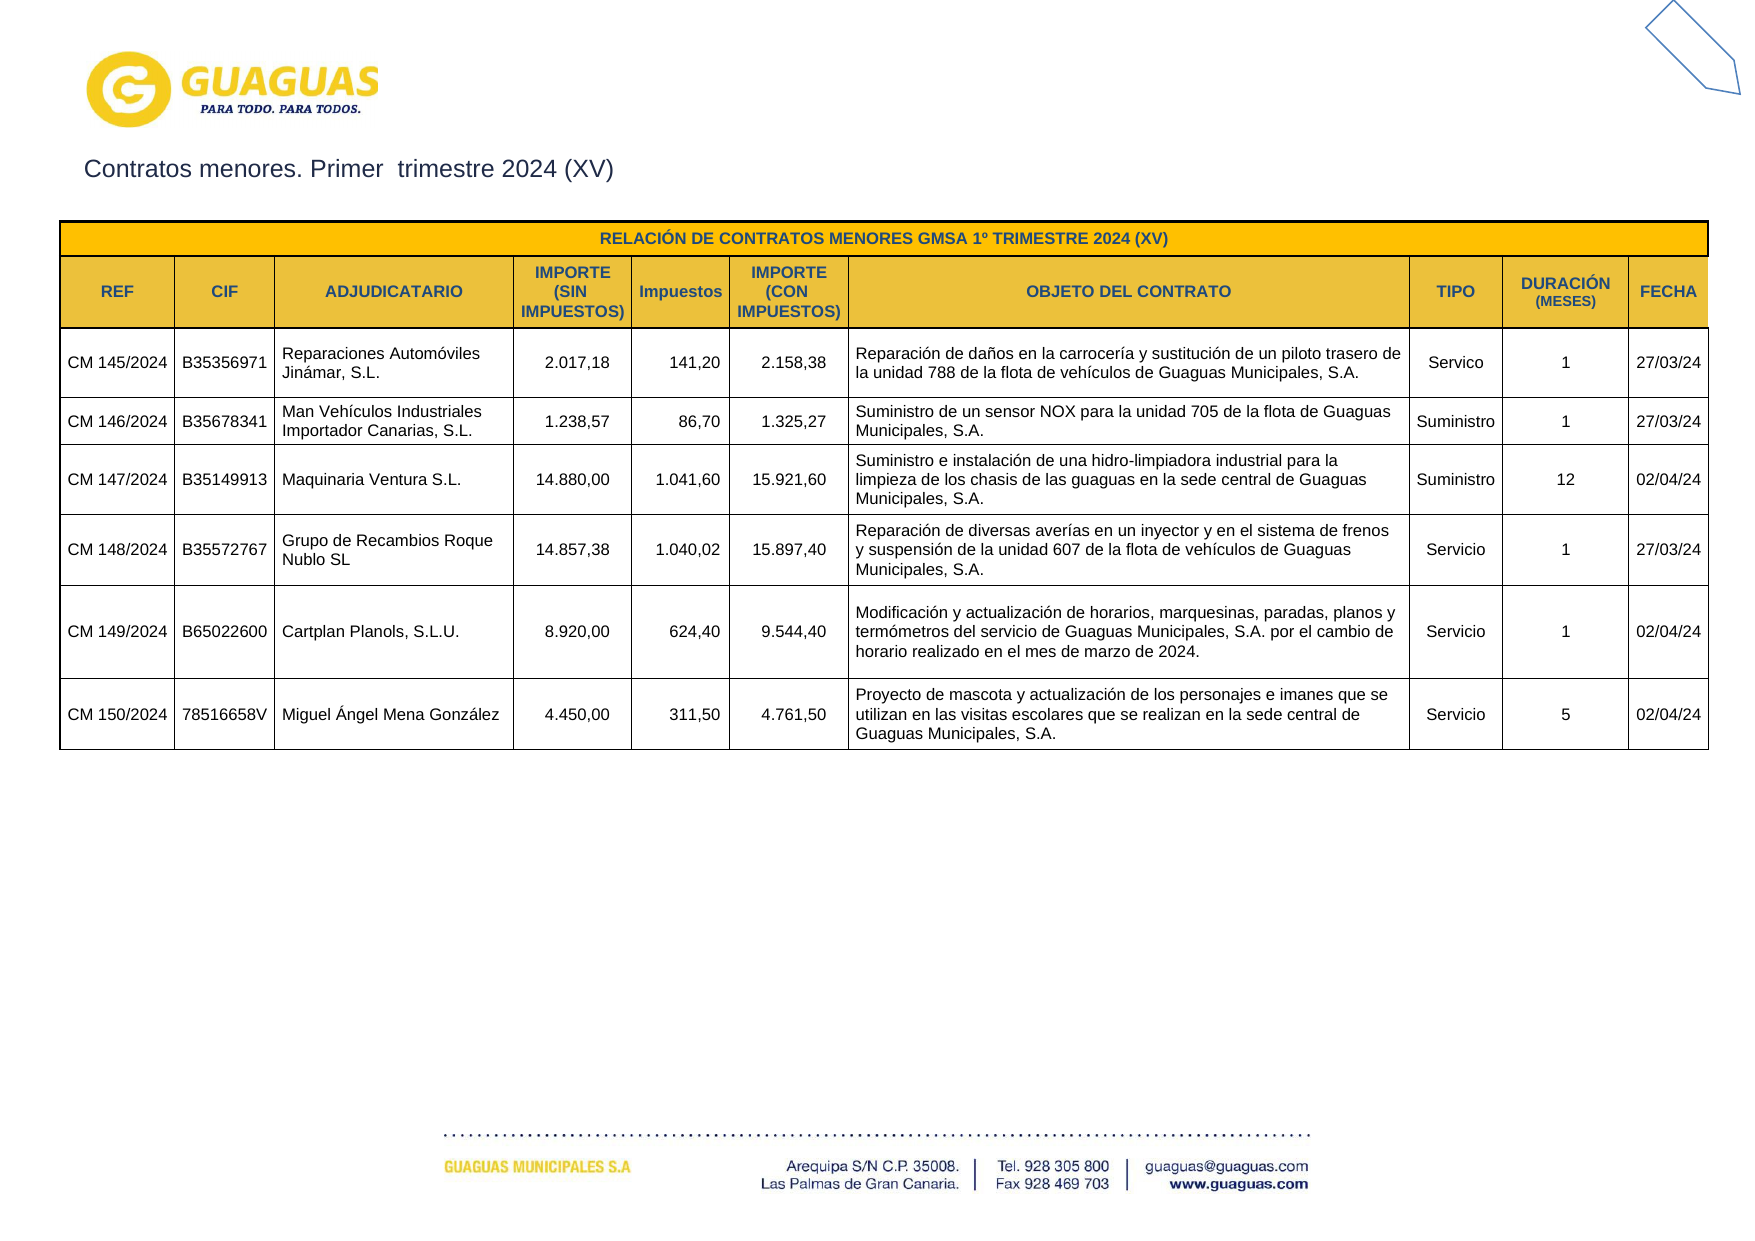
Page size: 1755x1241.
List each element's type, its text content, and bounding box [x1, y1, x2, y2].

table_cell Servicio [1410, 586, 1502, 678]
table_cell 1 [1503, 398, 1628, 444]
table_cell Suministro de un sensor NOX para la unidad 705 de la flota de Guaguas Municipales, S.A. [849, 398, 1409, 444]
table_cell 1 [1503, 329, 1628, 397]
table_cell 15.897,40 [730, 515, 848, 584]
table_cell 1 [1503, 586, 1628, 678]
table_cell 86,70 [632, 398, 729, 444]
table_cell Modificación y actualización de horarios, marquesinas, paradas, planos y termómetros del servicio de Guaguas Municipales, S.A. por el cambio de horario realizado en el mes de marzo de 2024. [849, 586, 1409, 678]
table_cell 1.238,57 [514, 398, 631, 444]
table_cell 1.040,02 [632, 515, 729, 584]
table_cell 4.450,00 [514, 679, 631, 748]
table_cell TIPO [1410, 257, 1502, 327]
table_cell 1.325,27 [730, 398, 848, 444]
table_cell CM 150/2024 [61, 679, 174, 748]
table_cell IMPORTE (CON IMPUESTOS) [730, 257, 848, 327]
table_cell 14.880,00 [514, 445, 631, 514]
table_cell Miguel Ángel Mena González [275, 679, 513, 748]
table_cell 311,50 [632, 679, 729, 748]
table_cell IMPORTE (SIN IMPUESTOS) [514, 257, 631, 327]
table_cell REF [61, 257, 174, 327]
table_cell 9.544,40 [730, 586, 848, 678]
table_cell Servicio [1410, 679, 1502, 748]
table_cell 5 [1503, 679, 1628, 748]
table_cell 02/04/24 [1629, 679, 1708, 748]
table_cell FECHA [1629, 257, 1708, 327]
table_cell 15.921,60 [730, 445, 848, 514]
table_cell B35678341 [175, 398, 274, 444]
table_cell 27/03/24 [1629, 329, 1708, 397]
table_cell Cartplan Planols, S.L.U. [275, 586, 513, 678]
table_cell 2.158,38 [730, 329, 848, 397]
text Contratos menores. Primer trimestre 2024 (XV) [84, 154, 1607, 183]
table_cell 624,40 [632, 586, 729, 678]
table_cell B65022600 [175, 586, 274, 678]
table_cell 78516658V [175, 679, 274, 748]
table_header RELACIÓN DE CONTRATOS MENORES GMSA 1º TRIMESTRE 2024 (XV) [61, 223, 1707, 255]
table_cell 02/04/24 [1629, 445, 1708, 514]
table_cell 141,20 [632, 329, 729, 397]
table_cell CIF [175, 257, 274, 327]
table_cell CM 148/2024 [61, 515, 174, 584]
table_cell Servico [1410, 329, 1502, 397]
table_cell 8.920,00 [514, 586, 631, 678]
table_cell 4.761,50 [730, 679, 848, 748]
table_cell B35572767 [175, 515, 274, 584]
table_cell Suministro e instalación de una hidro-limpiadora industrial para la limpieza de los chasis de las guaguas en la sede central de Guaguas Municipales, S.A. [849, 445, 1409, 514]
table_cell Maquinaria Ventura S.L. [275, 445, 513, 514]
table_cell 27/03/24 [1629, 398, 1708, 444]
table_cell Servicio [1410, 515, 1502, 584]
table_cell CM 147/2024 [61, 445, 174, 514]
table_cell Suministro [1410, 445, 1502, 514]
table_cell Man Vehículos Industriales Importador Canarias, S.L. [275, 398, 513, 444]
table_cell Reparación de diversas averías en un inyector y en el sistema de frenos y suspensión de la unidad 607 de la flota de vehículos de Guaguas Municipales, S.A. [849, 515, 1409, 584]
table_cell Impuestos [632, 257, 729, 327]
table_cell CM 145/2024 [61, 329, 174, 397]
table_cell DURACIÓN (MESES) [1503, 257, 1628, 327]
table_cell Reparaciones Automóviles Jinámar, S.L. [275, 329, 513, 397]
table_cell 02/04/24 [1629, 586, 1708, 678]
table_cell CM 146/2024 [61, 398, 174, 444]
table_cell 1.041,60 [632, 445, 729, 514]
table_cell Reparación de daños en la carrocería y sustitución de un piloto trasero de la unidad 788 de la flota de vehículos de Guaguas Municipales, S.A. [849, 329, 1409, 397]
table_cell Proyecto de mascota y actualización de los personajes e imanes que se utilizan en las visitas escolares que se realizan en la sede central de Guaguas Municipales, S.A. [849, 679, 1409, 748]
table_cell 12 [1503, 445, 1628, 514]
table_cell 2.017,18 [514, 329, 631, 397]
table_cell OBJETO DEL CONTRATO [849, 257, 1409, 327]
table_cell ADJUDICATARIO [275, 257, 513, 327]
table_cell 1 [1503, 515, 1628, 584]
table_cell B35149913 [175, 445, 274, 514]
table_cell B35356971 [175, 329, 274, 397]
table_cell 27/03/24 [1629, 515, 1708, 584]
table_cell 14.857,38 [514, 515, 631, 584]
table_cell Grupo de Recambios Roque Nublo SL [275, 515, 513, 584]
table_cell CM 149/2024 [61, 586, 174, 678]
table_cell Suministro [1410, 398, 1502, 444]
